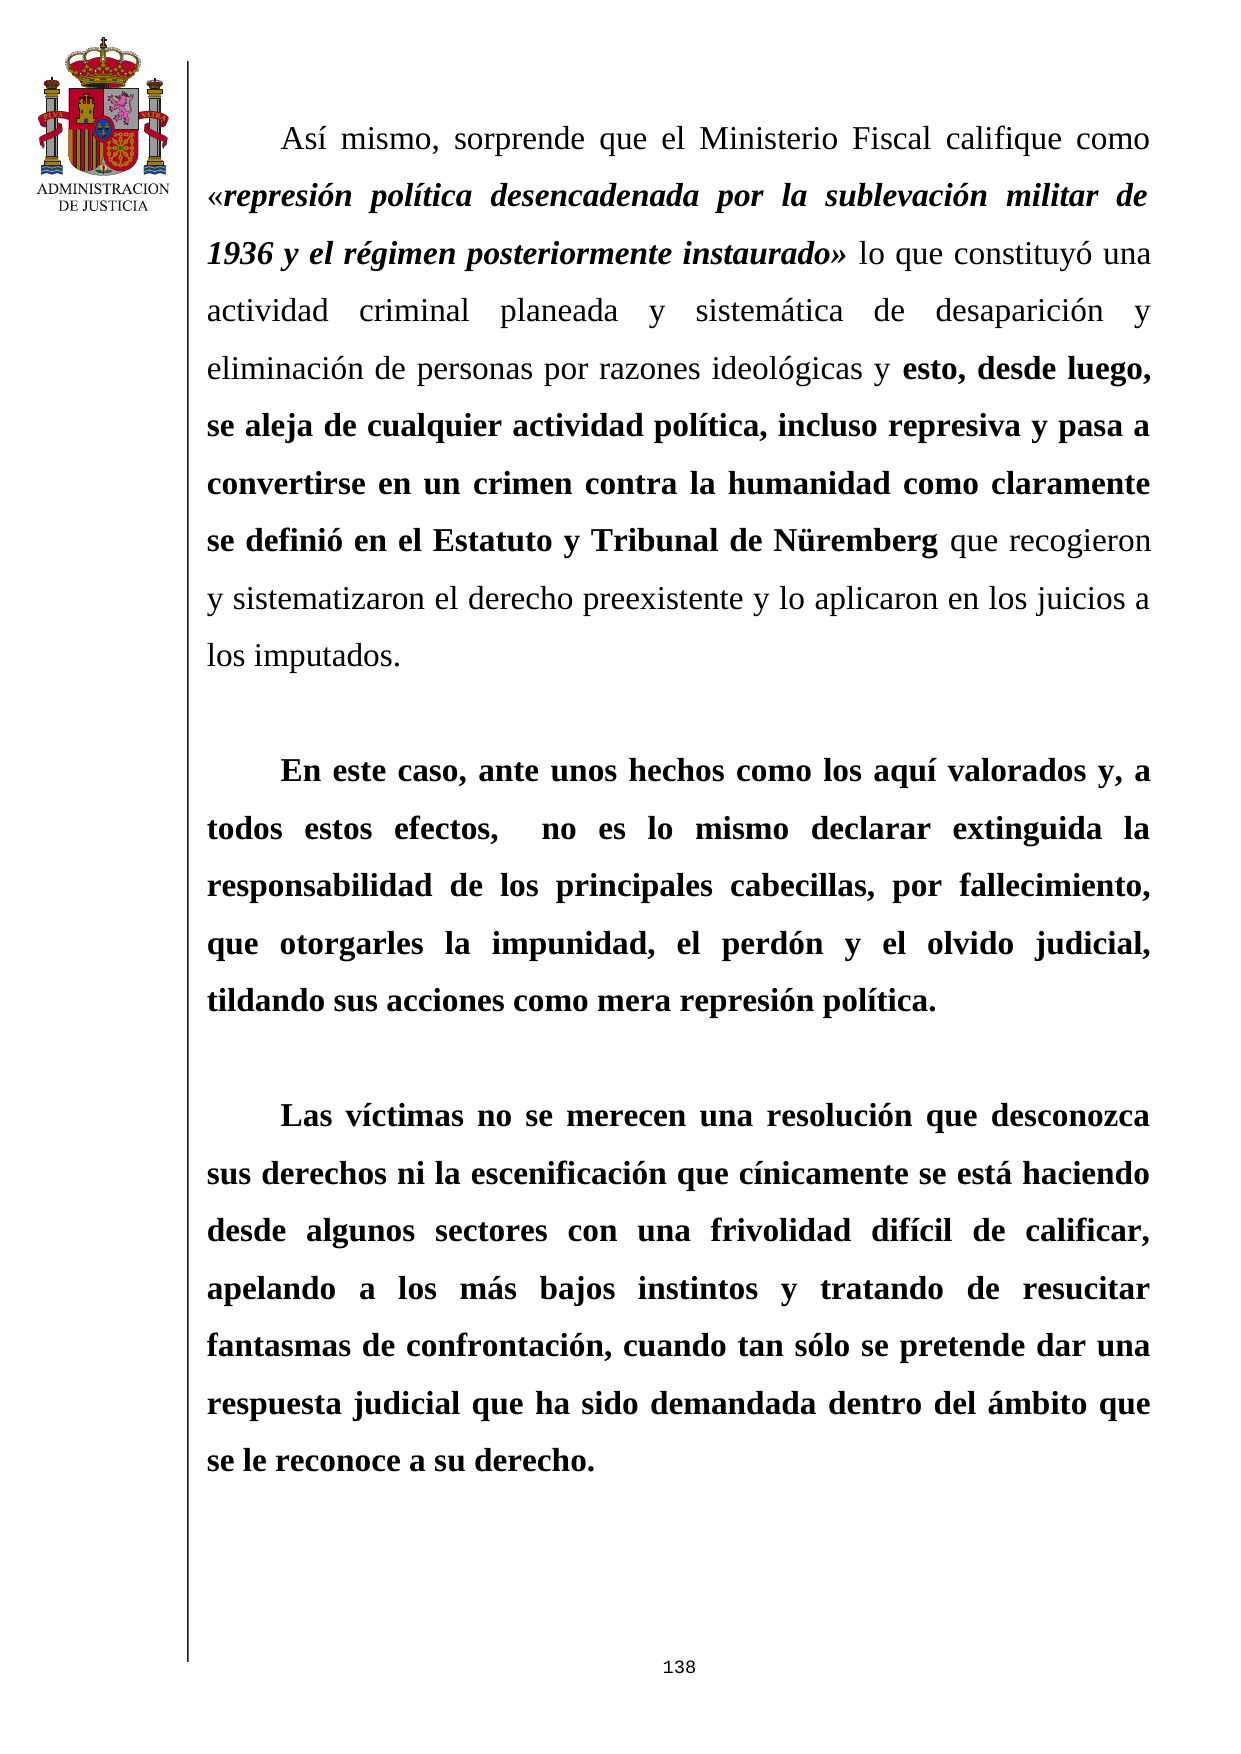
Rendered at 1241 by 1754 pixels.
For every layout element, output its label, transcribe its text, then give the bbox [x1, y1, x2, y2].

text Las víctimas no se merecen una resolución que desconozca sus derechos ni la escenificación que cínicamente se está haciendo desde algunos sectores con una frivolidad difícil de calificar, apelando a los más bajos instintos y tratando de resucitar fantasmas de confrontación, cuando tan sólo se pretende dar una respuesta judicial que ha sido demandada dentro del ámbito que se le reconoce a su derecho. [207, 1096, 1152, 1479]
text Así mismo, sorprende que el Ministerio Fiscal califique como «represión política desencadenada por la sublevación militar de 1936 y el régimen posteriormente instaurado» lo que constituyó una actividad criminal planeada y sistemática de desaparición y eliminación de personas por razones ideológicas y esto, desde luego, se aleja de cualquier actividad política, incluso represiva y pasa a convertirse en un crimen contra la humanidad como claramente se definió en el Estatuto y Tribunal de Nüremberg que recogieron y sistematizaron el derecho preexistente y lo aplicaron en los juicios a los imputados. [207, 118, 1152, 674]
text En este caso, ante unos hechos como los aquí valorados y, a todos estos efectos, no es lo mismo declarar extinguida la responsabilidad de los principales cabecillas, por fallecimiento, que otorgarles la impunidad, el perdón y el olvido judicial, tildando sus acciones como mera represión política. [207, 751, 1152, 1019]
